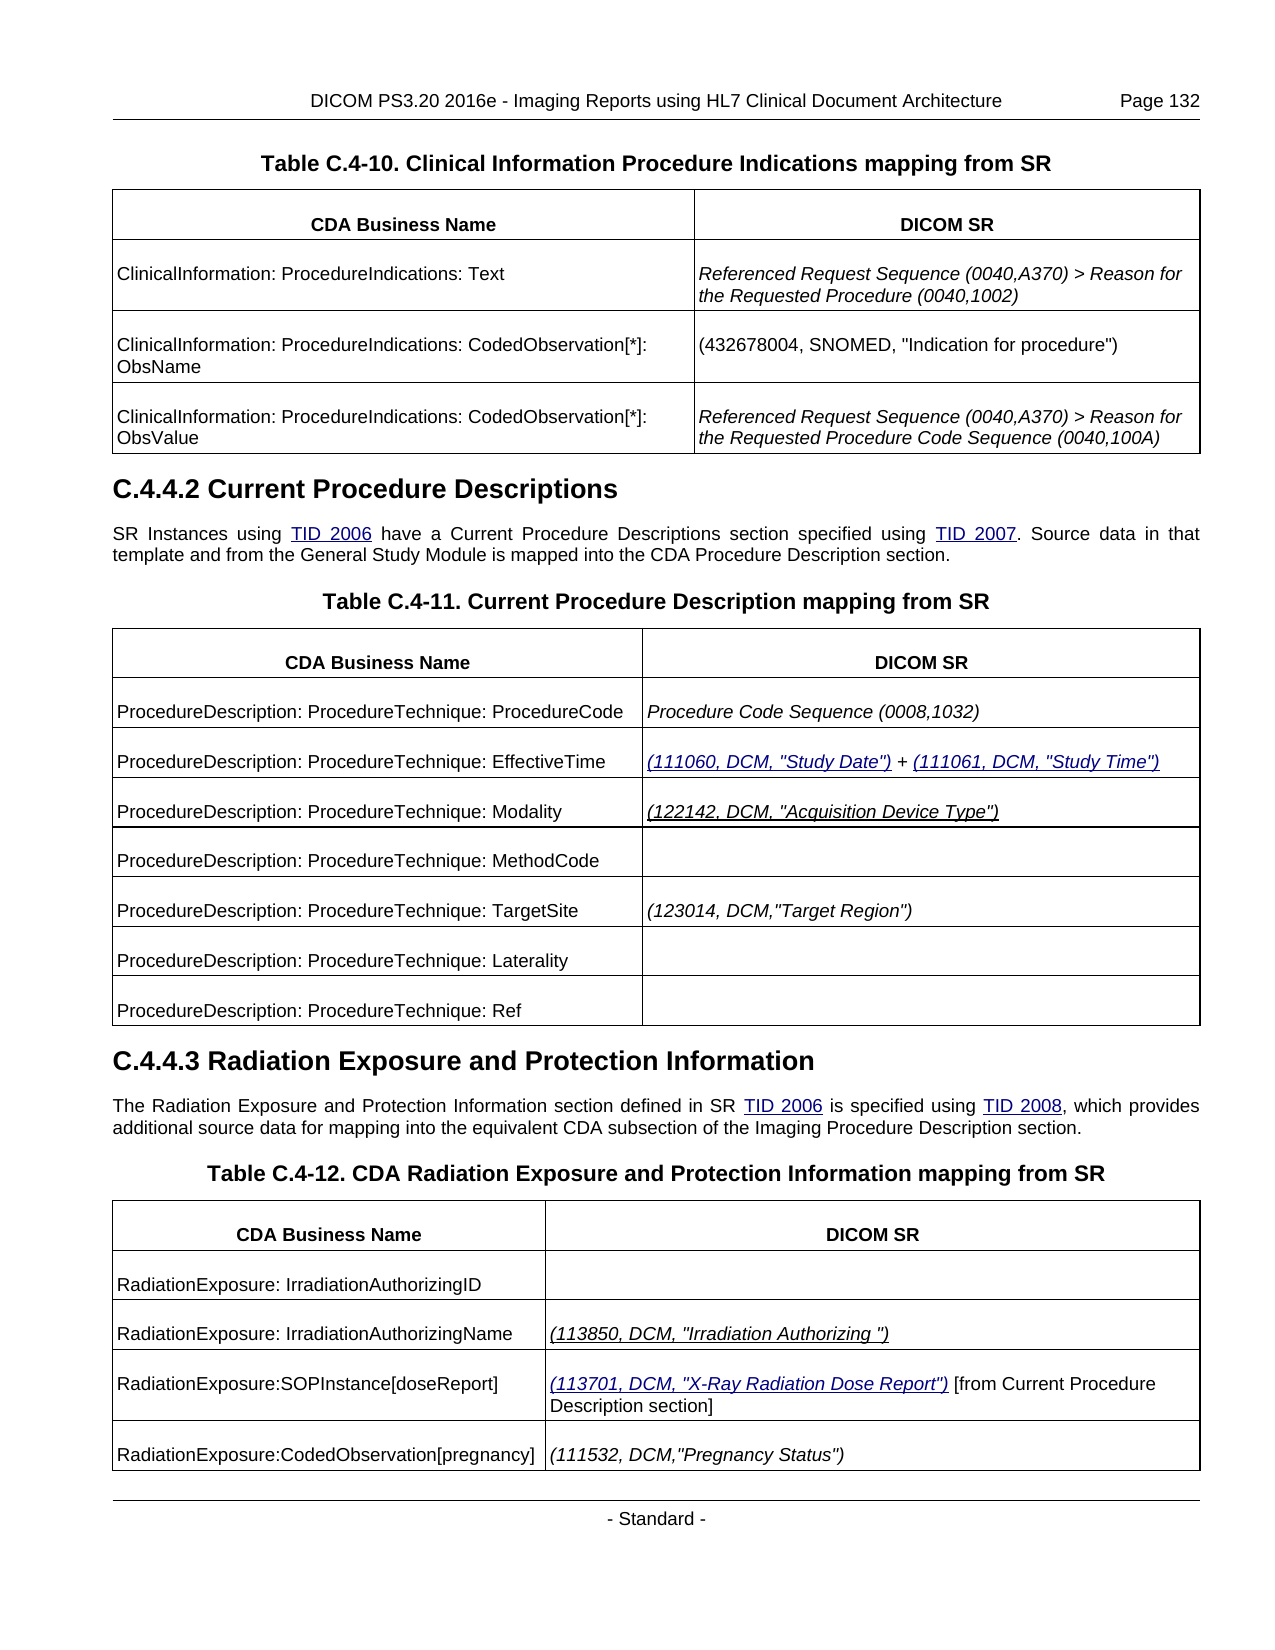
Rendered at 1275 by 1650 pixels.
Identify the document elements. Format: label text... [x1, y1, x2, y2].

table_header DICOM SR [643, 629, 1199, 677]
table_cell [643, 976, 1199, 1025]
table_header CDA Business Name [113, 1201, 545, 1249]
table_cell ClinicalInformation: ProcedureIndications: CodedObservation[*]: ObsValue [113, 383, 694, 453]
table_cell RadiationExposure:SOPInstance[doseReport] [113, 1350, 545, 1420]
table_cell ClinicalInformation: ProcedureIndications: CodedObservation[*]: ObsName [113, 311, 694, 382]
table_cell [546, 1251, 1199, 1299]
table_cell ProcedureDescription: ProcedureTechnique: MethodCode [113, 828, 642, 876]
table_cell RadiationExposure:CodedObservation[pregnancy] [113, 1421, 545, 1470]
table_cell ProcedureDescription: ProcedureTechnique: Modality [113, 778, 642, 826]
table_cell (111532, DCM,"Pregnancy Status") [546, 1421, 1199, 1470]
text C.4.4.2 Current Procedure Descriptions [112, 473, 1200, 504]
text SR Instances using TID 2006 have a Current Procedure Descriptions section specified using TID 2007. Source data in that template and from the General Study Module is mapped into the CDA Procedure Description section. [112, 523, 1200, 566]
text Table C.4-11. Current Procedure Description mapping from SR [112, 588, 1200, 614]
table_cell RadiationExposure: IrradiationAuthorizingName [113, 1300, 545, 1349]
text Table C.4-12. CDA Radiation Exposure and Protection Information mapping from SR [112, 1161, 1200, 1186]
table_cell Referenced Request Sequence (0040,A370) > Reason for the Requested Procedure (0040,1002) [695, 240, 1199, 310]
table_cell (113701, DCM, "X-Ray Radiation Dose Report") [from Current Procedure Description section] [546, 1350, 1199, 1420]
text The Radiation Exposure and Protection Information section defined in SR TID 2006 is specified using TID 2008, which provides additional source data for mapping into the equivalent CDA subsection of the Imaging Procedure Description section. [112, 1095, 1200, 1138]
table_cell Procedure Code Sequence (0008,1032) [643, 678, 1199, 727]
text C.4.4.3 Radiation Exposure and Protection Information [112, 1045, 1200, 1076]
table_cell [643, 927, 1199, 975]
table_cell (111060, DCM, "Study Date") + (111061, DCM, "Study Time") [643, 728, 1199, 777]
table_cell ProcedureDescription: ProcedureTechnique: EffectiveTime [113, 728, 642, 777]
table_cell (113850, DCM, "Irradiation Authorizing ") [546, 1300, 1199, 1349]
table_cell RadiationExposure: IrradiationAuthorizingID [113, 1251, 545, 1299]
table_cell (123014, DCM,"Target Region") [643, 877, 1199, 926]
table_header CDA Business Name [113, 629, 642, 677]
table_header CDA Business Name [113, 190, 694, 239]
table_cell ProcedureDescription: ProcedureTechnique: Ref [113, 976, 642, 1025]
table_cell (122142, DCM, "Acquisition Device Type") [643, 778, 1199, 826]
table_cell (432678004, SNOMED, "Indication for procedure") [695, 311, 1199, 382]
table_cell ClinicalInformation: ProcedureIndications: Text [113, 240, 694, 310]
text Table C.4-10. Clinical Information Procedure Indications mapping from SR [112, 150, 1200, 176]
table_cell ProcedureDescription: ProcedureTechnique: ProcedureCode [113, 678, 642, 727]
table_header DICOM SR [695, 190, 1199, 239]
table_cell ProcedureDescription: ProcedureTechnique: TargetSite [113, 877, 642, 926]
table_cell [643, 828, 1199, 876]
table_header DICOM SR [546, 1201, 1199, 1249]
table_cell Referenced Request Sequence (0040,A370) > Reason for the Requested Procedure Code Sequence (0040,100A) [695, 383, 1199, 453]
table_cell ProcedureDescription: ProcedureTechnique: Laterality [113, 927, 642, 975]
